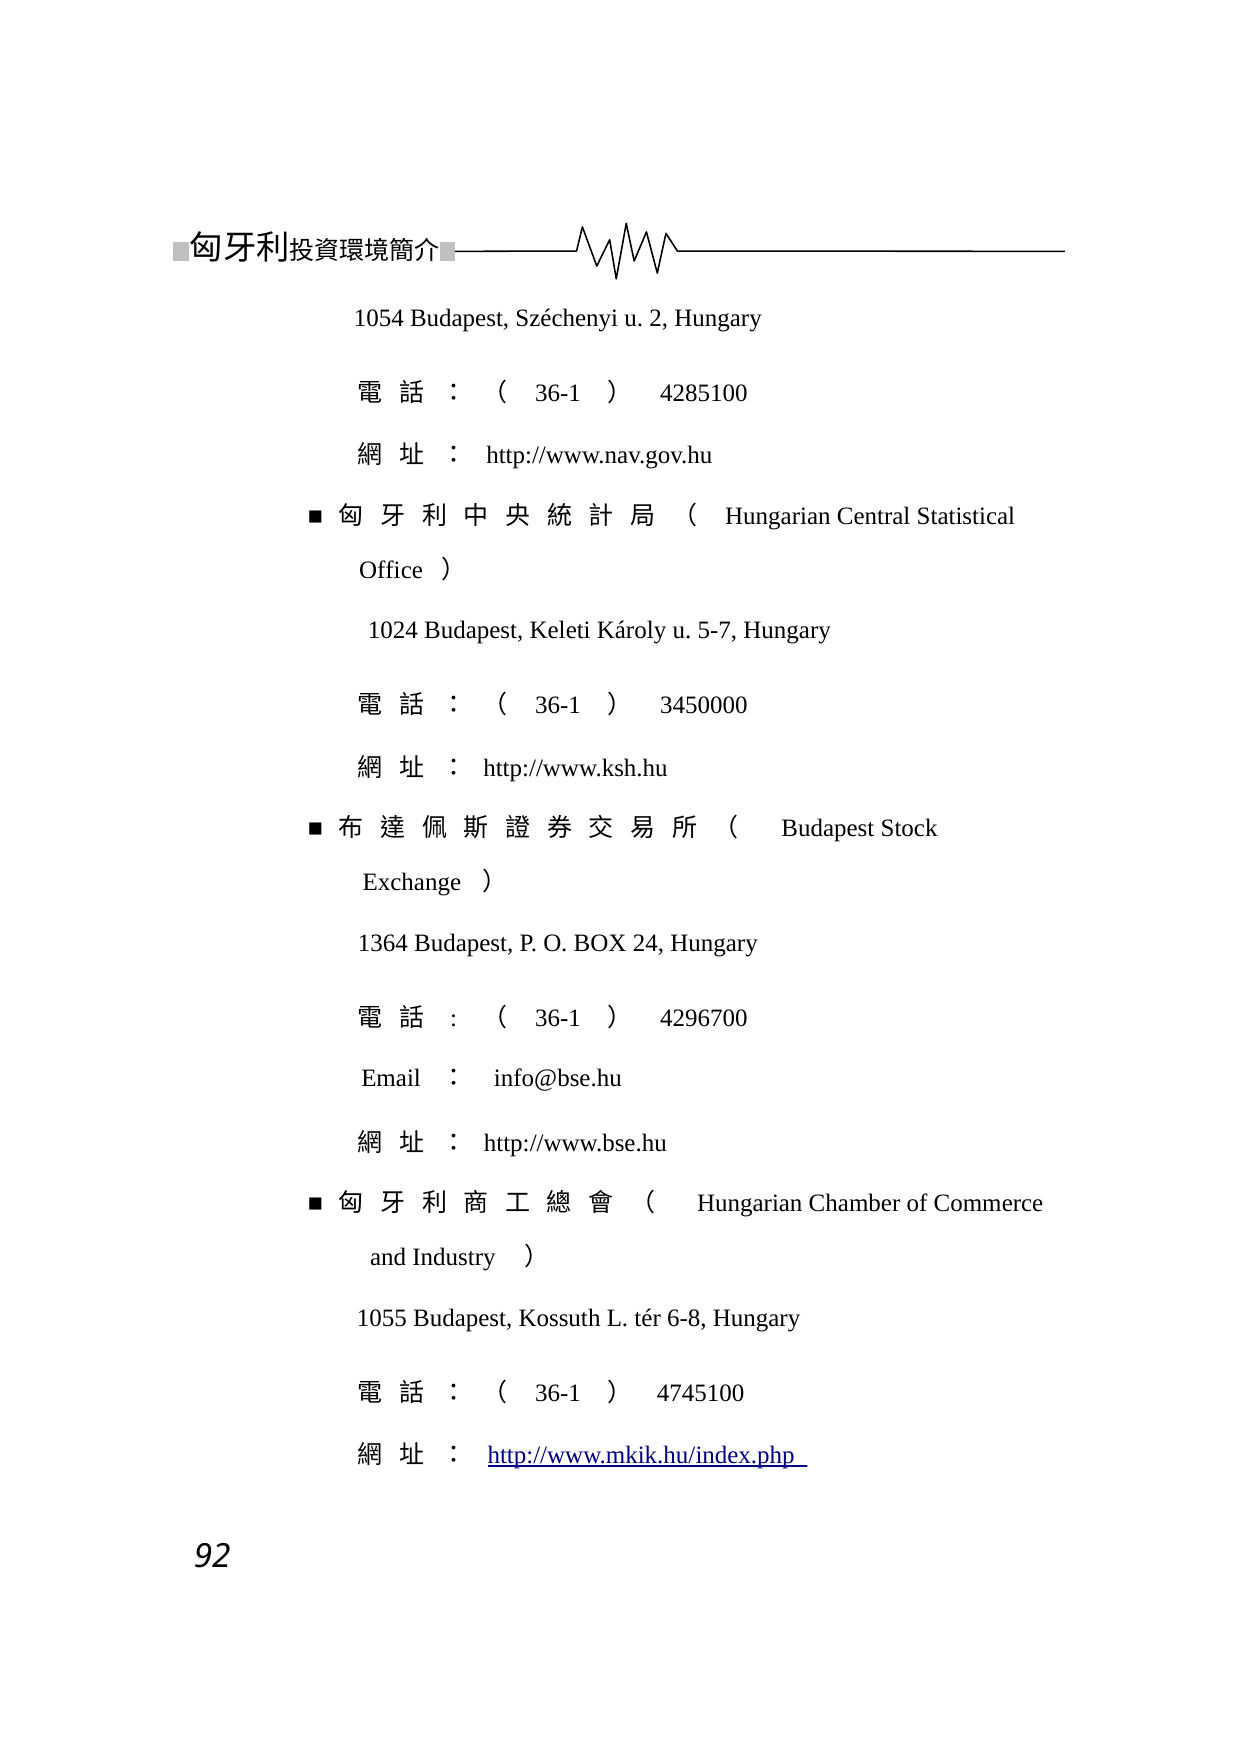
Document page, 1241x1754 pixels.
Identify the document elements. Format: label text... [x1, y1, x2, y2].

text 網址：http://www.bse.hu [330, 1088, 1058, 1151]
text 1024 Budapest, Keleti Károly u. 5-7, Hungary [330, 588, 1058, 651]
text 網址：http://www.nav.gov.hu [330, 401, 1058, 463]
text 電話：（36-1）4745100 [330, 1338, 1058, 1401]
text 網址：http://www.ksh.hu [330, 713, 1058, 776]
text 網址：http://www.mkik.hu/index.php [330, 1401, 1058, 1463]
text 1054 Budapest, Széchenyi u. 2, Hungary [330, 276, 1058, 338]
text ■ 布達佩斯證券交易所（Budapest Stock Exchange） [281, 776, 1058, 901]
text ■ 匈牙利中央統計局（Hungarian Central Statistical Office） [281, 463, 1058, 588]
text 1055 Budapest, Kossuth L. tér 6-8, Hungary [330, 1276, 1058, 1338]
text Email：info@bse.hu [330, 1026, 1058, 1088]
text 電話:（36-1）4296700 [330, 963, 1058, 1026]
text ■ 匈牙利商工總會（Hungarian Chamber of Commerce and Industry） [281, 1151, 1058, 1276]
text 電話：（36-1）4285100 [330, 338, 1058, 401]
text 1364 Budapest, P. O. BOX 24, Hungary [330, 901, 1058, 963]
text 電話：（36-1）3450000 [330, 651, 1058, 713]
